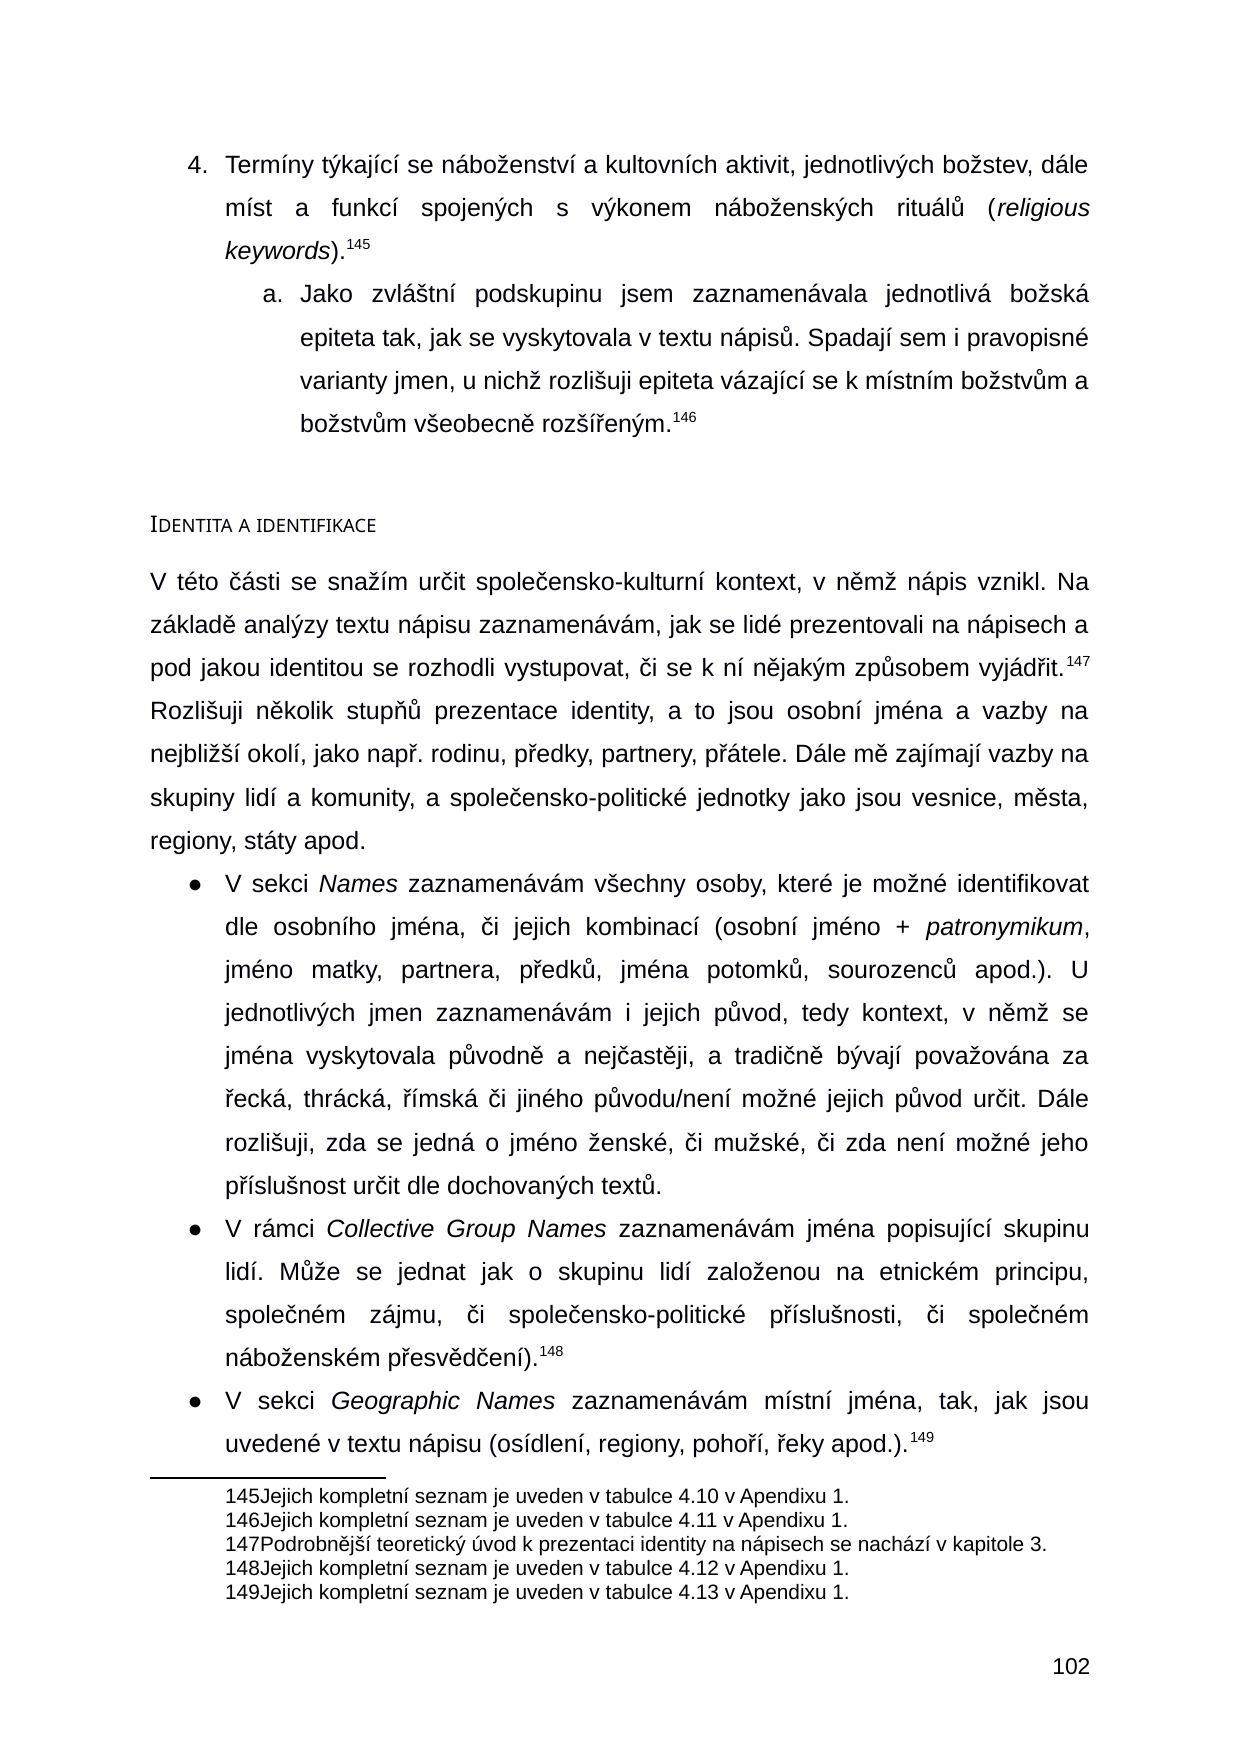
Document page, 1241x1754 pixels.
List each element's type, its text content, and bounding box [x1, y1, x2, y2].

list V sekci Names zaznamenávám všechny osoby, které je možné identifikovat dle osobního jména, či jejich kombinací (osobní jméno + patronymikum, jméno matky, partnera, předků, jména potomků, sourozenců apod.). U jednotlivých jmen zaznamenávám i jejich původ, tedy kontext, v němž se jména vyskytovala původně a nejčastěji, a tradičně bývají považována za řecká, thrácká, římská či jiného původu/není možné jejich původ určit. Dále rozlišuji, zda se jedná o jméno ženské, či mužské, či zda není možné jeho příslušnost určit dle dochovaných textů. [187, 869, 1090, 1199]
subtitle Identita a identifikace [150, 507, 1090, 539]
text Podrobnější teoretický úvod k prezentaci identity na nápisech se nachází v kapitole 3. [150, 1532, 1090, 1556]
list V sekci Geographic Names zaznamenávám místní jména, tak, jak jsou uvedené v textu nápisu (osídlení, regiony, pohoří, řeky apod.). [187, 1386, 1090, 1458]
list Termíny týkající se náboženství a kultovních aktivit, jednotlivých božstev, dále míst a funkcí spojených s výkonem náboženských rituálů (religious keywords). [187, 150, 1090, 265]
list V rámci Collective Group Names zaznamenávám jména popisující skupinu lidí. Může se jednat jak o skupinu lidí založenou na etnickém principu, společném zájmu, či společensko-politické příslušnosti, či společném náboženském přesvědčení). [187, 1214, 1090, 1372]
list Jejich kompletní seznam je uveden v tabulce 4.11 v Apendixu 1. [150, 1508, 1090, 1532]
list Jejich kompletní seznam je uveden v tabulce 4.10 v Apendixu 1. [150, 1484, 1090, 1508]
text V této části se snažím určit společensko-kulturní kontext, v němž nápis vznikl. Na základě analýzy textu nápisu zaznamenávám, jak se lidé prezentovali na nápisech a pod jakou identitou se rozhodli vystupovat, či se k ní nějakým způsobem vyjádřit. Rozlišuji několik stupňů prezentace identity, a to jsou osobní jména a vazby na nejbližší okolí, jako např. rodinu, předky, partnery, přátele. Dále mě zajímají vazby na skupiny lidí a komunity, a společensko-politické jednotky jako jsou vesnice, města, regiony, státy apod. [150, 567, 1090, 854]
list Jako zvláštní podskupinu jsem zaznamenávala jednotlivá božská epiteta tak, jak se vyskytovala v textu nápisů. Spadají sem i pravopisné varianty jmen, u nichž rozlišuji epiteta vázající se k místním božstvům a božstvům všeobecně rozšířeným. [262, 279, 1090, 437]
list Jejich kompletní seznam je uveden v tabulce 4.13 v Apendixu 1. [150, 1580, 1090, 1604]
list Jejich kompletní seznam je uveden v tabulce 4.12 v Apendixu 1. [150, 1556, 1090, 1580]
